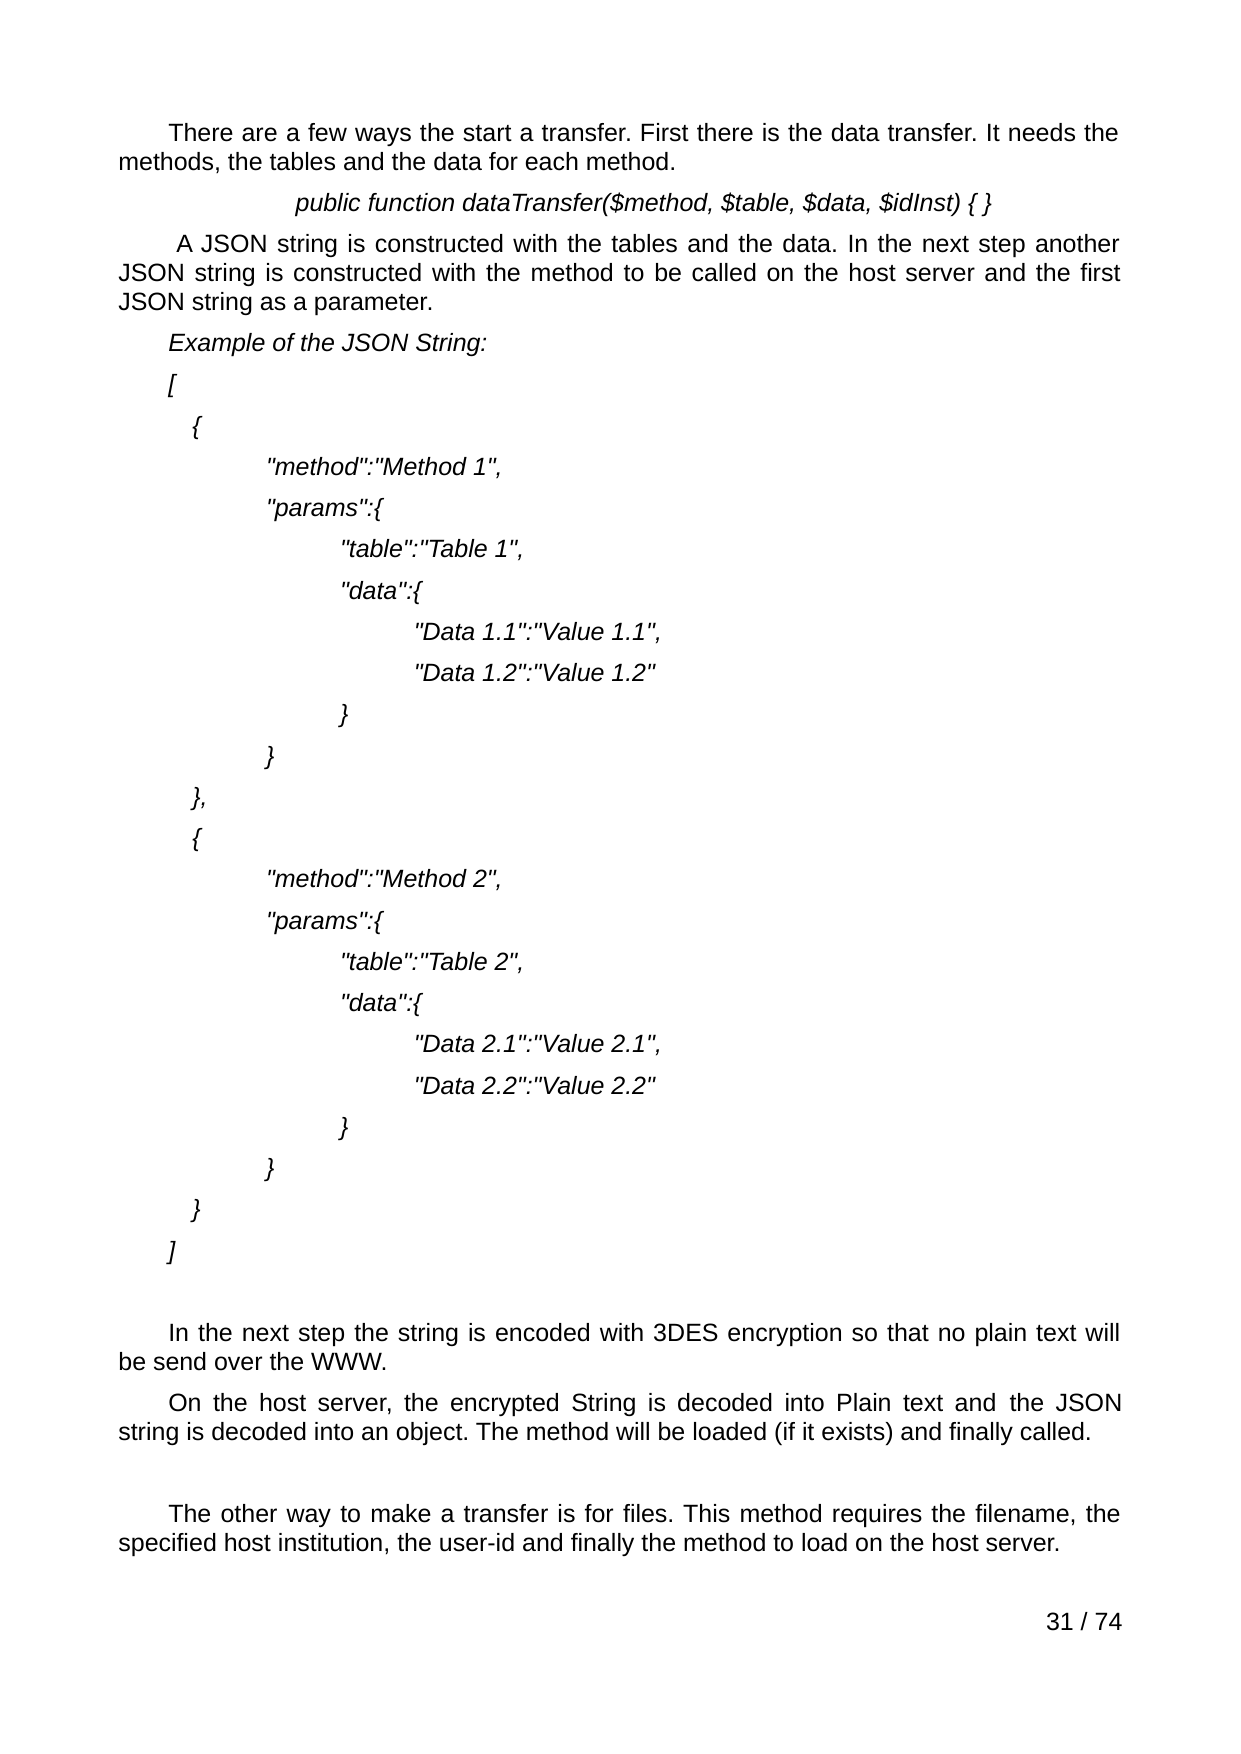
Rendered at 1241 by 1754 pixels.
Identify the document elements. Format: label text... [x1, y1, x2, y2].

text "data":{ [118, 576, 1122, 604]
text "params":{ [118, 493, 1122, 522]
text { [118, 411, 1122, 439]
text In the next step the string is encoded with 3DES encryption so that no plain text will be send over the WWW. [118, 1318, 1122, 1376]
text ] [118, 1236, 1122, 1264]
text There are a few ways the start a transfer. First there is the data transfer. It needs the methods, the tables and the data for each method. [118, 118, 1122, 176]
text } [118, 1194, 1122, 1223]
text { [118, 823, 1122, 852]
text } [118, 1153, 1122, 1182]
text A JSON string is constructed with the tables and the data. In the next step another JSON string is constructed with the method to be called on the host server and the first JSON string as a parameter. [118, 229, 1122, 316]
text "Data 1.2":"Value 1.2" [118, 658, 1122, 687]
text "Data 1.1":"Value 1.1", [118, 617, 1122, 646]
text "Data 2.2":"Value 2.2" [118, 1071, 1122, 1099]
text "table":"Table 2", [118, 947, 1122, 976]
text public function dataTransfer($method, $table, $data, $idInst) { } [118, 188, 1122, 217]
text "data":{ [118, 988, 1122, 1017]
text "params":{ [118, 906, 1122, 934]
text "Data 2.1":"Value 2.1", [118, 1029, 1122, 1058]
text "method":"Method 2", [118, 864, 1122, 893]
text } [118, 1112, 1122, 1141]
text "method":"Method 1", [118, 452, 1122, 481]
text } [118, 699, 1122, 728]
text "table":"Table 1", [118, 534, 1122, 563]
text The other way to make a transfer is for files. This method requires the filename, the specified host institution, the user-id and finally the method to load on the host server. [118, 1499, 1122, 1557]
text On the host server, the encrypted String is decoded into Plain text and the JSON string is decoded into an object. The method will be loaded (if it exists) and finally called. [118, 1388, 1122, 1446]
text [ [118, 369, 1122, 398]
text } [118, 741, 1122, 769]
text }, [118, 782, 1122, 811]
text Example of the JSON String: [118, 328, 1122, 357]
